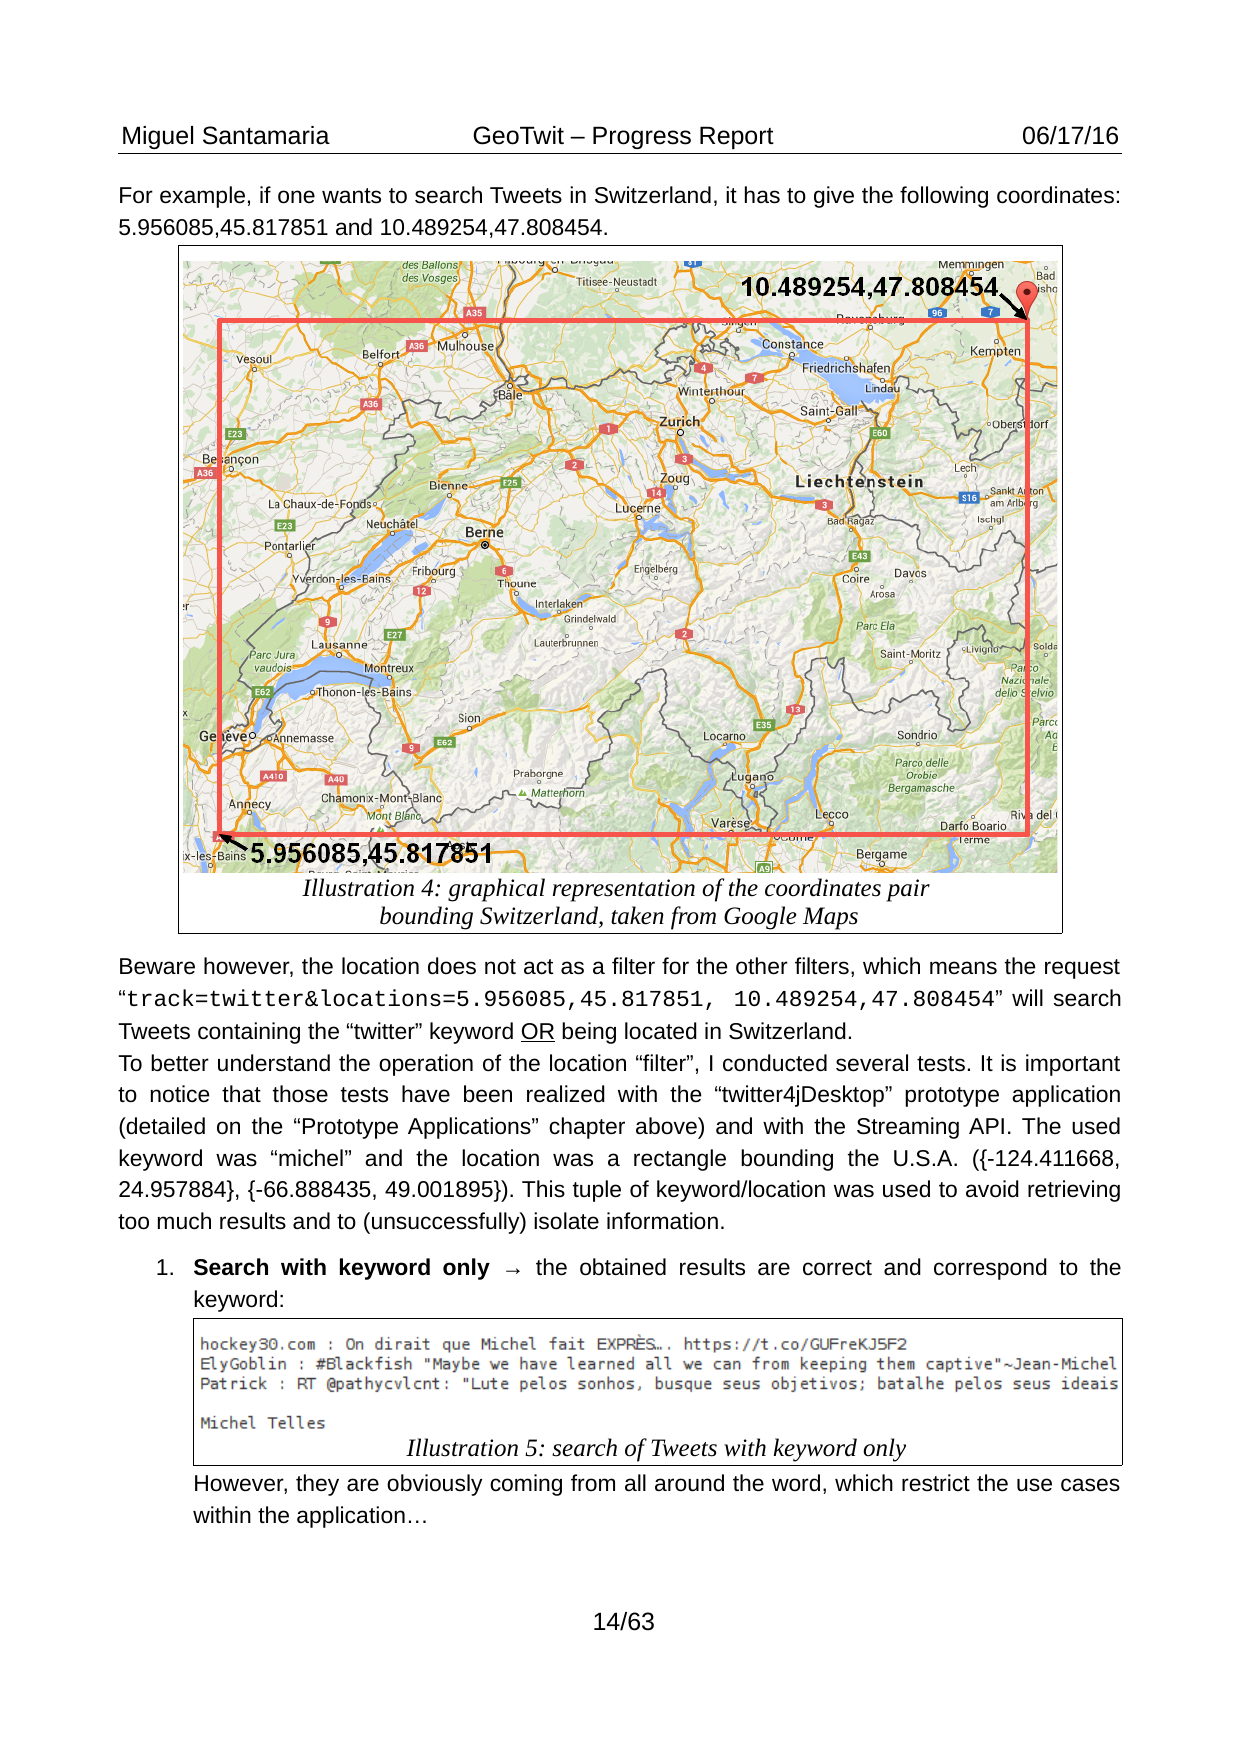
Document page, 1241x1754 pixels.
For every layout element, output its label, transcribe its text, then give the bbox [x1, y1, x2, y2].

text Beware however, the location does not act as a filter for the other filters, which means the request “track=twitter&locations=5.956085,45.817851, 10.489254,47.808454” will search Tweets containing the “twitter” keyword OR being located in Switzerland. [118, 245, 1122, 1044]
list Search with keyword only → the obtained results are correct and correspond to the keyword: [156, 1254, 1122, 1312]
text For example, if one wants to search Tweets in Switzerland, it has to give the following coordinates: 5.956085,45.817851 and 10.489254,47.808454. [118, 182, 1122, 240]
picture [196, 1333, 1119, 1433]
text Illustration 4: graphical representation of the coordinates pair bounding Switzerland, taken from Google Maps [181, 873, 1059, 930]
list [194, 1319, 1122, 1465]
text To better understand the operation of the location “filter”, I conducted several tests. It is important to notice that those tests have been realized with the “twitter4jDesktop” prototype application (detailed on the “Prototype Applications” chapter above) and with the Streaming API. The used keyword was “michel” and the location was a rectangle bounding the U.S.A. ({-124.411668, 24.957884}, {-66.888435, 49.001895}). This tuple of keyword/location was used to avoid retrieving too much results and to (unsuccessfully) isolate information. [118, 1050, 1122, 1234]
list Illustration 5: search of Tweets with keyword only [196, 1433, 1119, 1462]
list However, they are obviously coming from all around the word, which restrict the use cases within the application… [156, 1317, 1122, 1528]
picture [183, 261, 1058, 873]
